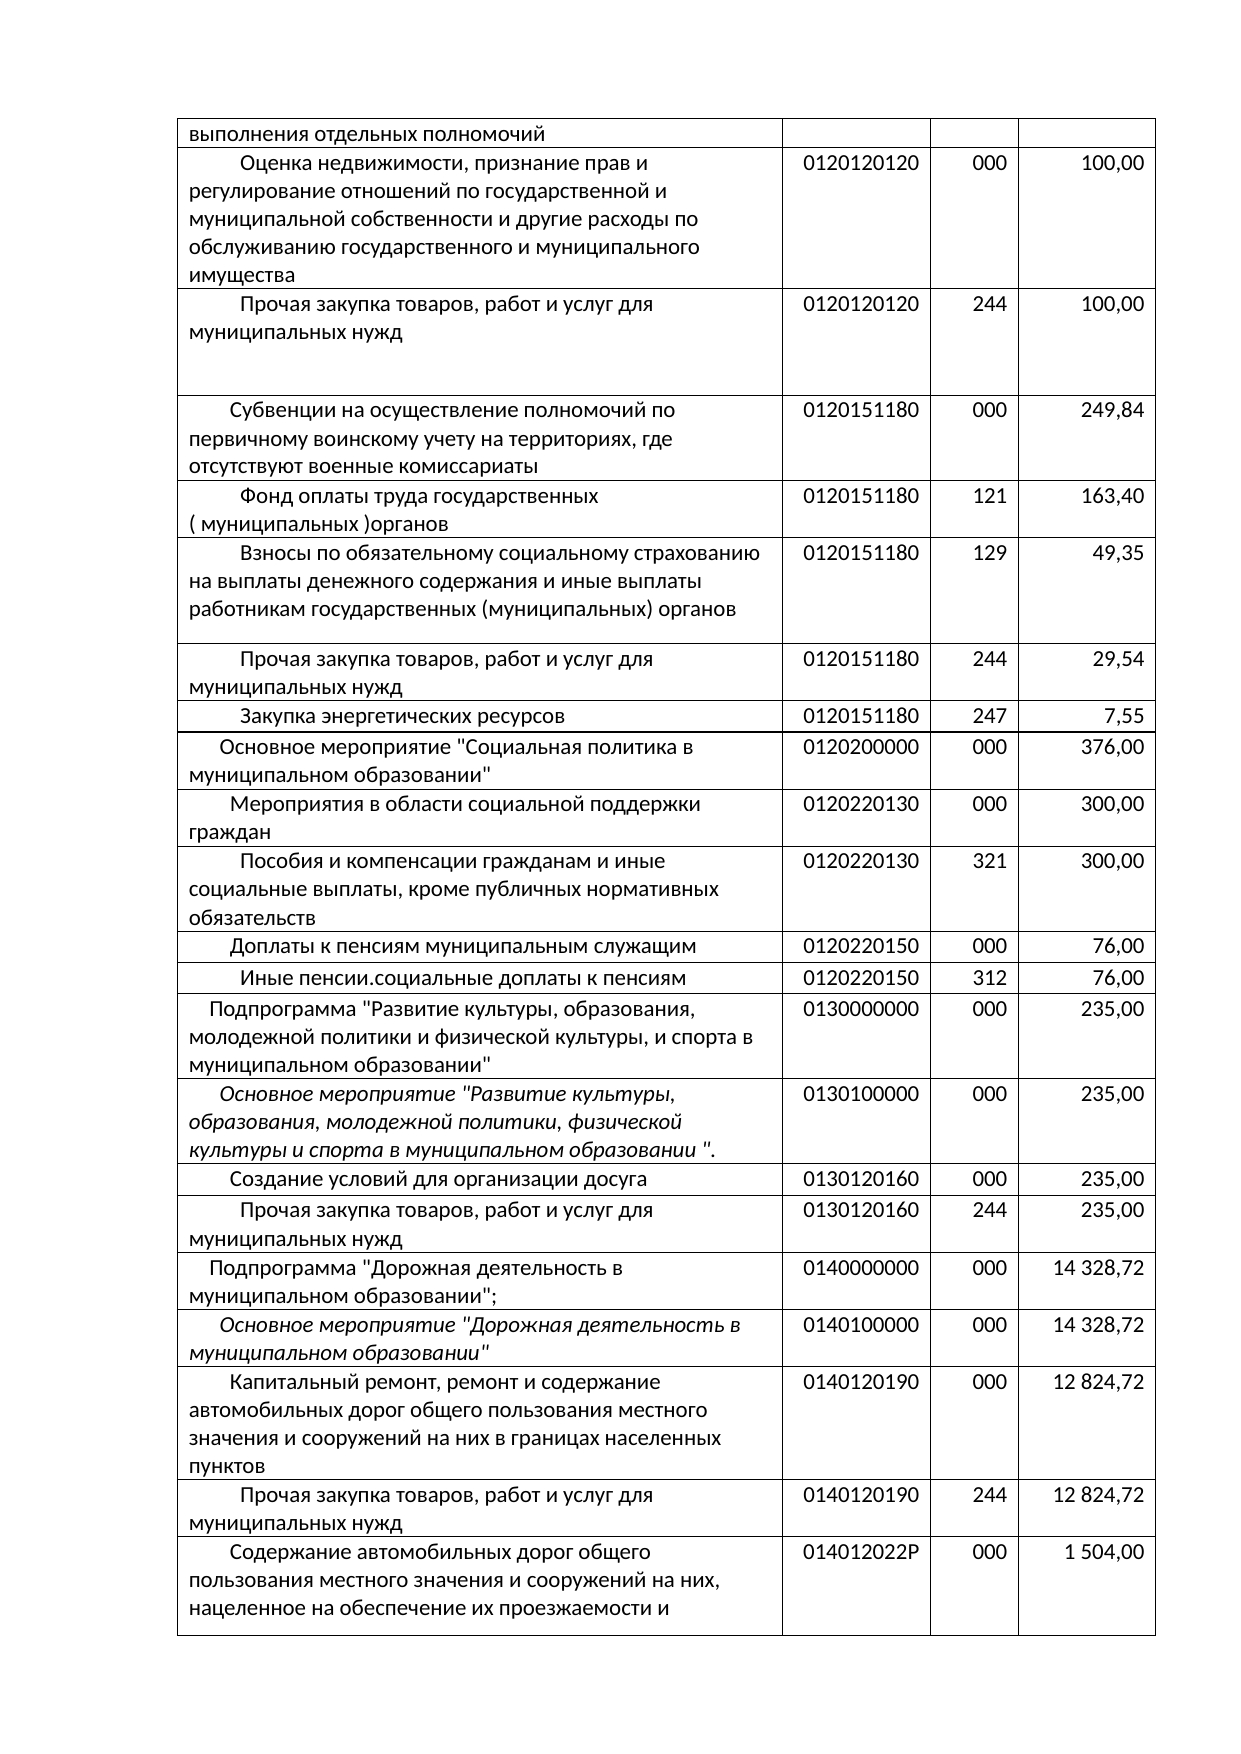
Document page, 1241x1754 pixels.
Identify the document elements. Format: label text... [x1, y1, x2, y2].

table_cell Основное мероприятие "Дорожная деятельность в муниципальном образовании" [178, 1310, 782, 1366]
table_cell Мероприятия в области социальной поддержки граждан [178, 790, 782, 846]
table_cell 235,00 [1019, 1196, 1155, 1252]
table_cell Закупка энергетических ресурсов [178, 701, 782, 731]
table_cell 49,35 [1019, 538, 1155, 643]
table_cell Доплаты к пенсиям муниципальным служащим [178, 932, 782, 962]
table_cell Подпрограмма "Дорожная деятельность в муниципальном образовании"; [178, 1253, 782, 1309]
table_cell 000 [931, 148, 1018, 288]
table_cell 312 [931, 963, 1018, 993]
table_cell Прочая закупка товаров, работ и услуг для муниципальных нужд [178, 644, 782, 700]
table_cell 121 [931, 481, 1018, 537]
table_cell 300,00 [1019, 847, 1155, 931]
table_cell 12 824,72 [1019, 1480, 1155, 1536]
table_cell Основное мероприятие "Развитие культуры, образования, молодежной политики, физической культуры и спорта в муниципальном образовании ". [178, 1079, 782, 1163]
table_cell 244 [931, 289, 1018, 394]
table_cell 0120220150 [783, 932, 930, 962]
table_cell Субвенции на осуществление полномочий по первичному воинскому учету на территориях, где отсутствуют военные комиссариаты [178, 396, 782, 480]
table_cell 14 328,72 [1019, 1253, 1155, 1309]
table_cell 000 [931, 1253, 1018, 1309]
table_cell 0120151180 [783, 481, 930, 537]
table_cell Взносы по обязательному социальному страхованию на выплаты денежного содержания и иные выплаты работникам государственных (муниципальных) органов [178, 538, 782, 643]
table_cell 000 [931, 396, 1018, 480]
table_cell 100,00 [1019, 148, 1155, 288]
table_cell 29,54 [1019, 644, 1155, 700]
table_cell 300,00 [1019, 790, 1155, 846]
table_cell Пособия и компенсации гражданам и иные социальные выплаты, кроме публичных нормативных обязательств [178, 847, 782, 931]
table_cell 235,00 [1019, 1079, 1155, 1163]
table_cell Прочая закупка товаров, работ и услуг для муниципальных нужд [178, 1196, 782, 1252]
table_cell 235,00 [1019, 994, 1155, 1078]
table_cell 000 [931, 932, 1018, 962]
table_cell 000 [931, 994, 1018, 1078]
table_cell 163,40 [1019, 481, 1155, 537]
table_cell Прочая закупка товаров, работ и услуг для муниципальных нужд [178, 1480, 782, 1536]
table_cell 0130120160 [783, 1196, 930, 1252]
table_cell 100,00 [1019, 289, 1155, 394]
table_cell 76,00 [1019, 963, 1155, 993]
table_cell 0120120120 [783, 289, 930, 394]
table_cell 244 [931, 1480, 1018, 1536]
table_cell 249,84 [1019, 396, 1155, 480]
table_cell Капитальный ремонт, ремонт и содержание автомобильных дорог общего пользования местного значения и сооружений на них в границах населенных пунктов [178, 1367, 782, 1479]
table_cell 0130120160 [783, 1164, 930, 1194]
table_cell 0120220150 [783, 963, 930, 993]
table_cell 376,00 [1019, 733, 1155, 788]
table_cell 0140120190 [783, 1367, 930, 1479]
table_cell 7,55 [1019, 701, 1155, 731]
table_cell Фонд оплаты труда государственных ( муниципальных )органов [178, 481, 782, 537]
table_cell 247 [931, 701, 1018, 731]
table_cell 000 [931, 1537, 1018, 1635]
table_cell 000 [931, 1367, 1018, 1479]
table_cell 76,00 [1019, 932, 1155, 962]
table_cell 235,00 [1019, 1164, 1155, 1194]
table_cell [783, 119, 930, 147]
table_cell 14 328,72 [1019, 1310, 1155, 1366]
table_cell 000 [931, 1310, 1018, 1366]
table_cell 244 [931, 1196, 1018, 1252]
table_cell 0120220130 [783, 847, 930, 931]
table_cell 014012022P [783, 1537, 930, 1635]
table_cell Иные пенсии.социальные доплаты к пенсиям [178, 963, 782, 993]
table_cell 0120151180 [783, 396, 930, 480]
table_cell 0130100000 [783, 1079, 930, 1163]
table_cell 000 [931, 733, 1018, 788]
table_cell 0140000000 [783, 1253, 930, 1309]
table_cell 244 [931, 644, 1018, 700]
table_cell 000 [931, 1164, 1018, 1194]
table_cell 0120200000 [783, 733, 930, 788]
table_cell 0130000000 [783, 994, 930, 1078]
table_cell 000 [931, 790, 1018, 846]
table_cell [1019, 119, 1155, 147]
table_cell выполнения отдельных полномочий [178, 119, 782, 147]
table_cell 1 504,00 [1019, 1537, 1155, 1635]
table_cell 000 [931, 1079, 1018, 1163]
table_cell 0120151180 [783, 701, 930, 731]
table_cell Создание условий для организации досуга [178, 1164, 782, 1194]
table_cell [931, 119, 1018, 147]
table_cell Содержание автомобильных дорог общего пользования местного значения и сооружений на них, нацеленное на обеспечение их проезжаемости и [178, 1537, 782, 1635]
table_cell 0120151180 [783, 644, 930, 700]
table_cell 0120120120 [783, 148, 930, 288]
table_cell Подпрограмма "Развитие культуры, образования, молодежной политики и физической культуры, и спорта в муниципальном образовании" [178, 994, 782, 1078]
table_cell Прочая закупка товаров, работ и услуг для муниципальных нужд [178, 289, 782, 394]
table_cell 0140120190 [783, 1480, 930, 1536]
table_cell 12 824,72 [1019, 1367, 1155, 1479]
table_cell 321 [931, 847, 1018, 931]
table_cell Оценка недвижимости, признание прав и регулирование отношений по государственной и муниципальной собственности и другие расходы по обслуживанию государственного и муниципального имущества [178, 148, 782, 288]
table_cell 0120151180 [783, 538, 930, 643]
table_cell 129 [931, 538, 1018, 643]
table_cell 0120220130 [783, 790, 930, 846]
table_cell Основное мероприятие "Социальная политика в муниципальном образовании" [178, 733, 782, 788]
table_cell 0140100000 [783, 1310, 930, 1366]
